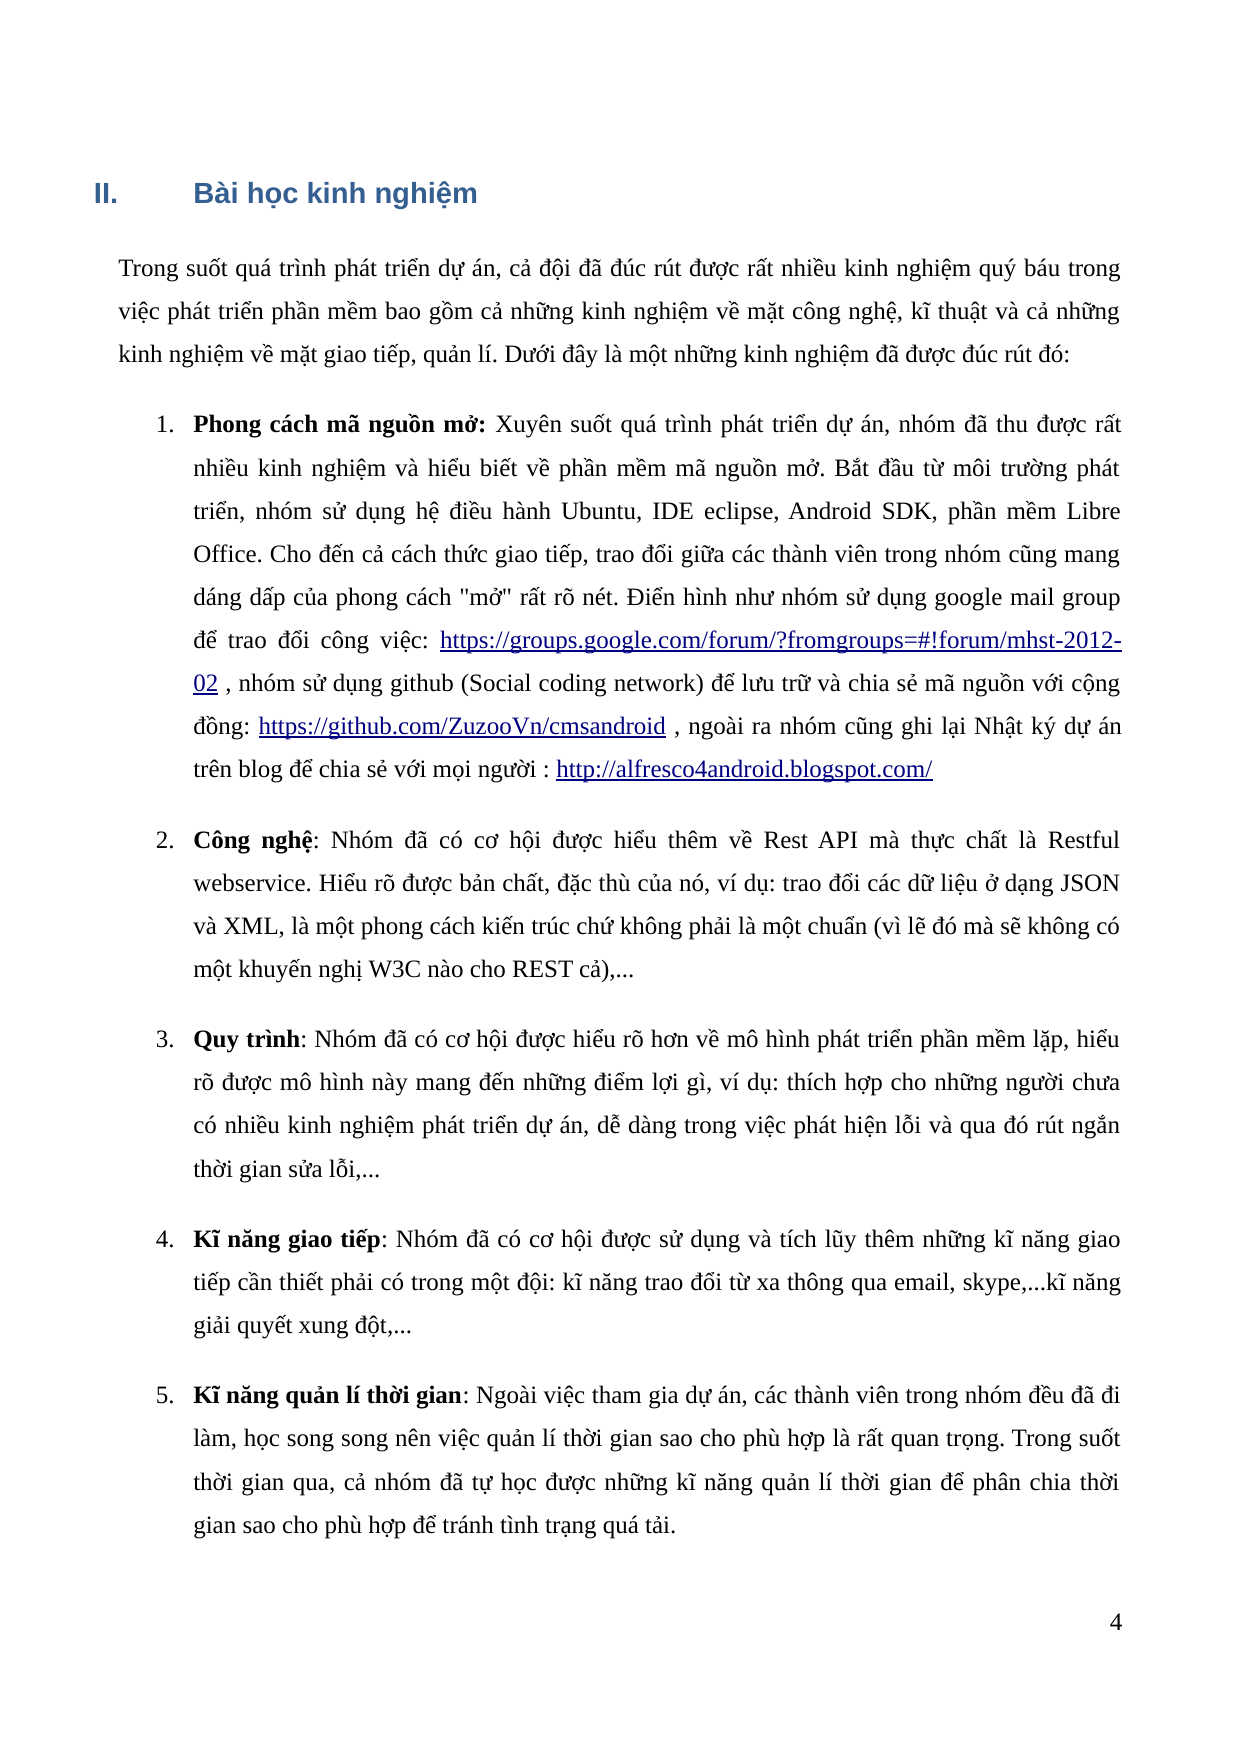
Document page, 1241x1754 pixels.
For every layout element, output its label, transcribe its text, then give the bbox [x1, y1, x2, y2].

list Phong cách mã nguồn mở: Xuyên suốt quá trình phát triển dự án, nhóm đã thu được rất nhiều kinh nghiệm và hiểu biết về phần mềm mã nguồn mở. Bắt đầu từ môi trường phát triển, nhóm sử dụng hệ điều hành Ubuntu, IDE eclipse, Android SDK, phần mềm Libre Office. Cho đến cả cách thức giao tiếp, trao đổi giữa các thành viên trong nhóm cũng mang dáng dấp của phong cách "mở" rất rõ nét. Điển hình như nhóm sử dụng google mail group để trao đổi công việc: https://groups.google.com/forum/?fromgroups=#!forum/mhst-2012-02 , nhóm sử dụng github (Social coding network) để lưu trữ và chia sẻ mã nguồn với cộng đồng: https://github.com/ZuzooVn/cmsandroid , ngoài ra nhóm cũng ghi lại Nhật ký dự án trên blog để chia sẻ với mọi người : http://alfresco4android.blogspot.com/ [156, 409, 1122, 783]
list Công nghệ: Nhóm đã có cơ hội được hiểu thêm về Rest API mà thực chất là Restful webservice. Hiểu rõ được bản chất, đặc thù của nó, ví dụ: trao đổi các dữ liệu ở dạng JSON và XML, là một phong cách kiến trúc chứ không phải là một chuẩn (vì lẽ đó mà sẽ không có một khuyến nghị W3C nào cho REST cả),... [156, 825, 1122, 983]
list Kĩ năng quản lí thời gian: Ngoài việc tham gia dự án, các thành viên trong nhóm đều đã đi làm, học song song nên việc quản lí thời gian sao cho phù hợp là rất quan trọng. Trong suốt thời gian qua, cả nhóm đã tự học được những kĩ năng quản lí thời gian để phân chia thời gian sao cho phù hợp để tránh tình trạng quá tải. [156, 1380, 1122, 1538]
text Trong suốt quá trình phát triển dự án, cả đội đã đúc rút được rất nhiều kinh nghiệm quý báu trong việc phát triển phần mềm bao gồm cả những kinh nghiệm về mặt công nghệ, kĩ thuật và cả những kinh nghiệm về mặt giao tiếp, quản lí. Dưới đây là một những kinh nghiệm đã được đúc rút đó: [118, 253, 1122, 368]
subtitle Bài học kinh nghiệm [118, 176, 1122, 209]
list Kĩ năng giao tiếp: Nhóm đã có cơ hội được sử dụng và tích lũy thêm những kĩ năng giao tiếp cần thiết phải có trong một đội: kĩ năng trao đổi từ xa thông qua email, skype,...kĩ năng giải quyết xung đột,... [156, 1224, 1122, 1339]
list Quy trình: Nhóm đã có cơ hội được hiểu rõ hơn về mô hình phát triển phần mềm lặp, hiểu rõ được mô hình này mang đến những điểm lợi gì, ví dụ: thích hợp cho những người chưa có nhiều kinh nghiệm phát triển dự án, dễ dàng trong việc phát hiện lỗi và qua đó rút ngắn thời gian sửa lỗi,... [156, 1024, 1122, 1182]
